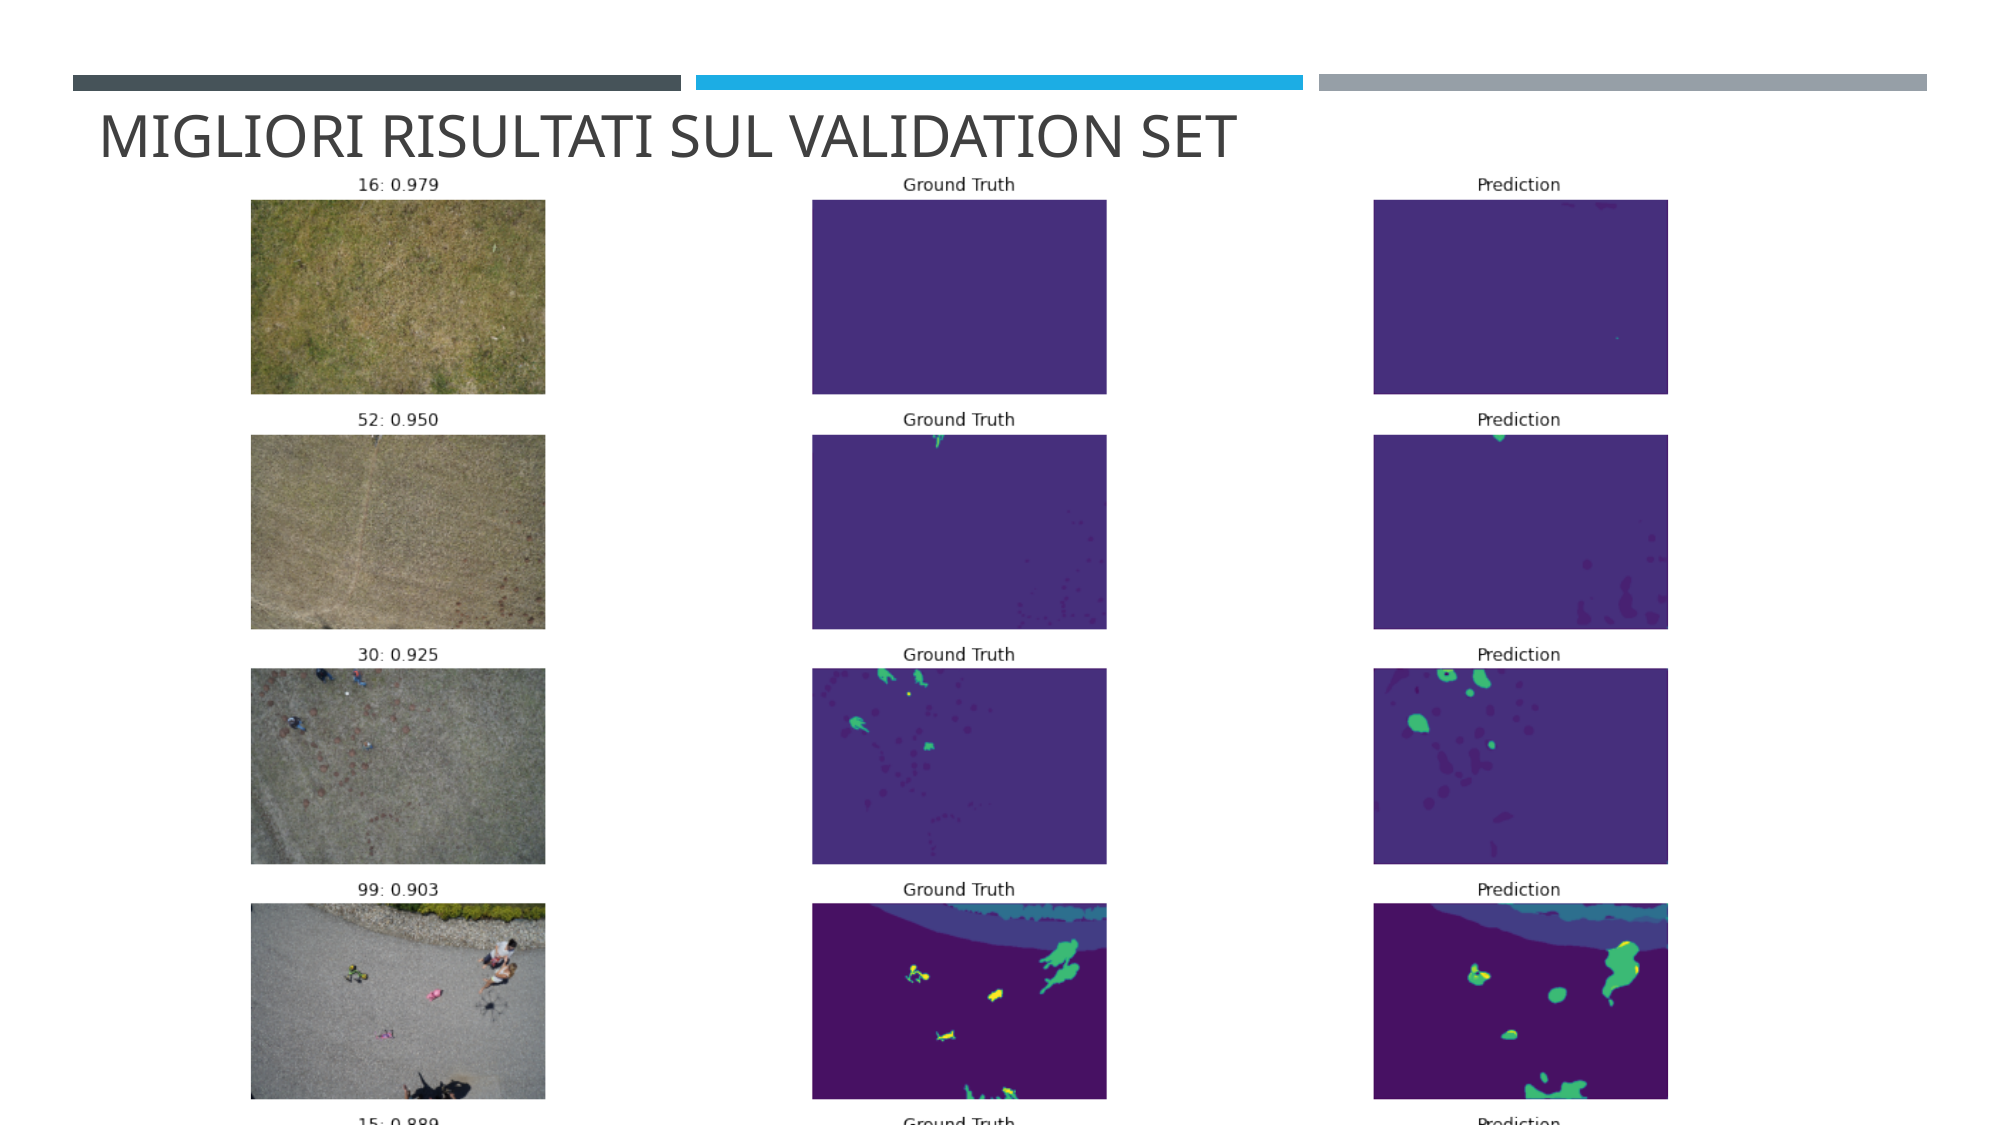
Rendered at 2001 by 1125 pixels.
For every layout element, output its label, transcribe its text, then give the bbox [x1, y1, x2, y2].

title Migliori risultati sul validation set [83, 14, 1893, 177]
picture [241, 167, 1677, 1125]
